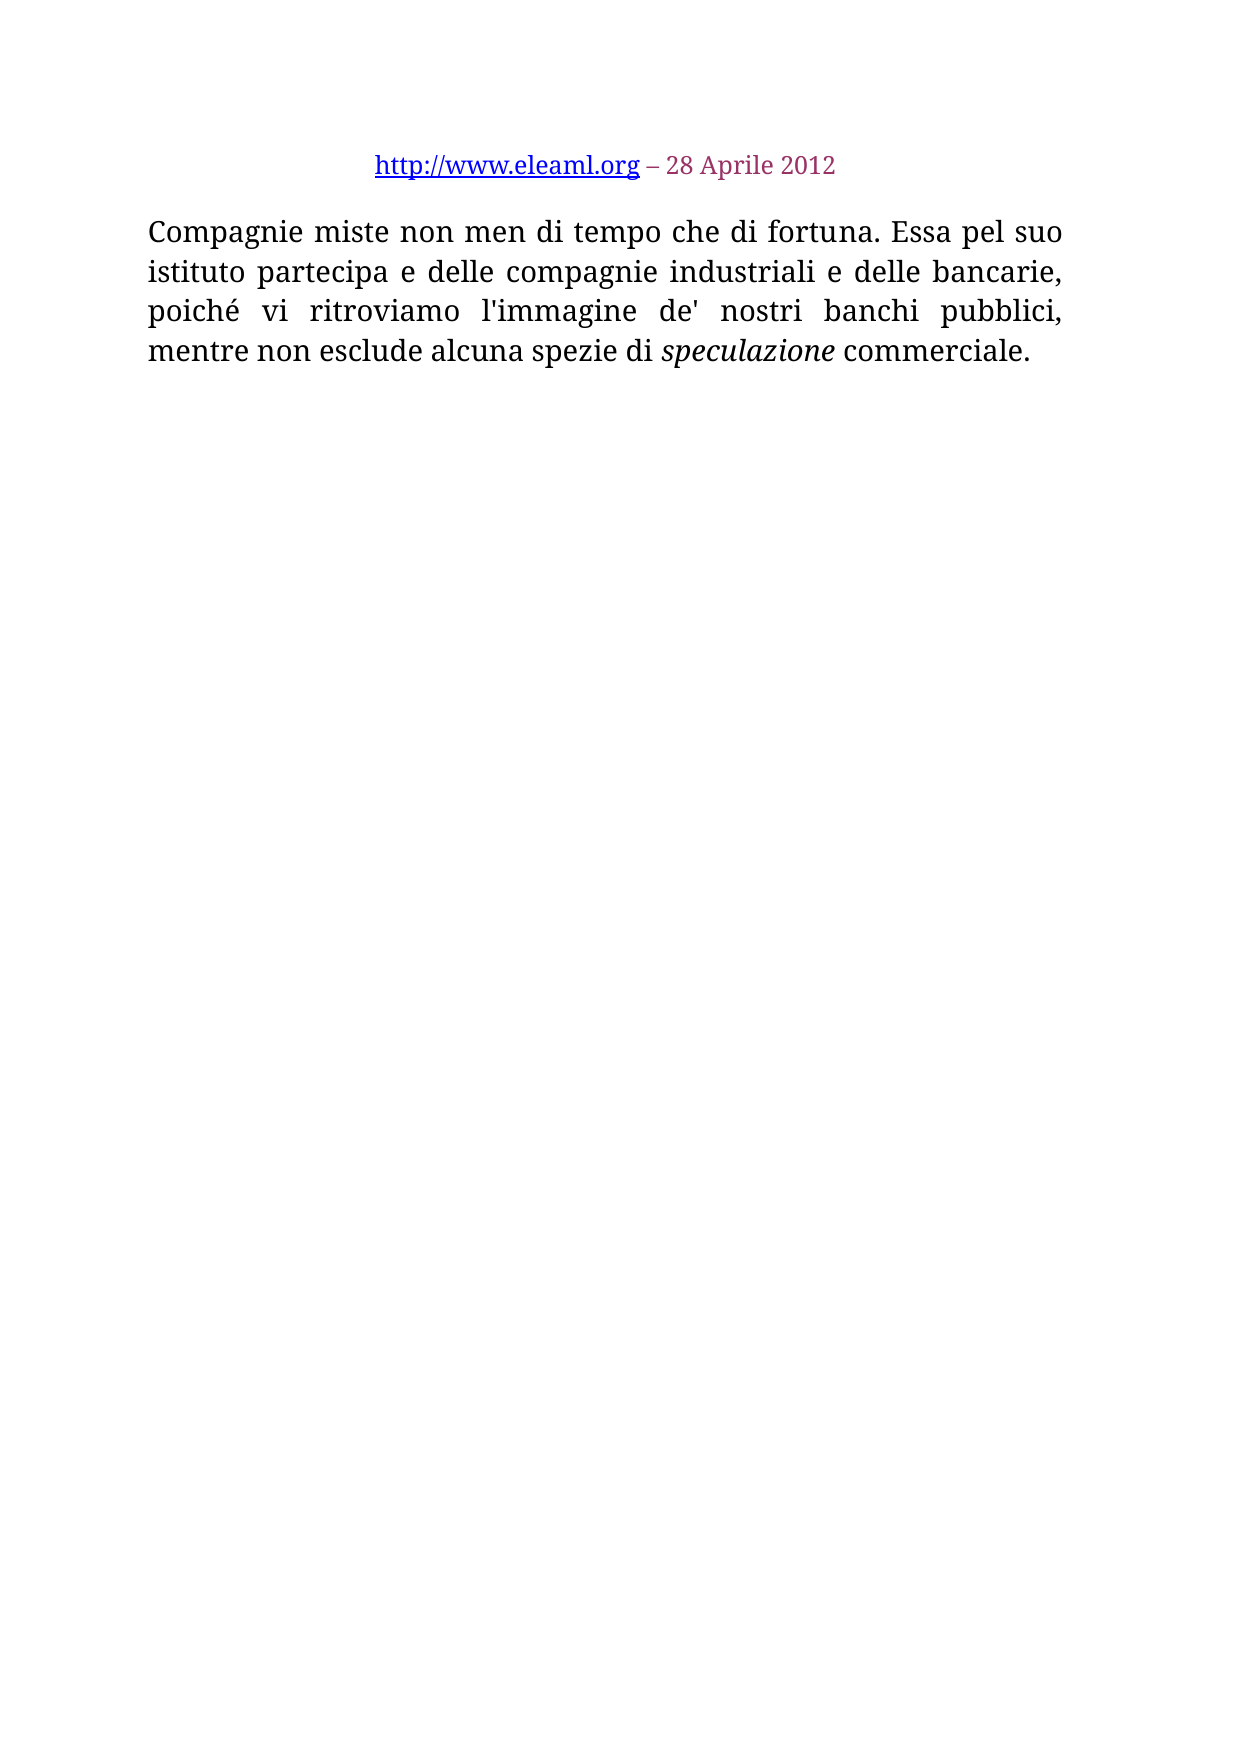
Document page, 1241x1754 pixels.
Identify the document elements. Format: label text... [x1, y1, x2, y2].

text Compagnie miste non men di tempo che di fortuna. Essa pel suo istituto partecipa e delle compagnie industriali e delle bancarie, poiché vi ritroviamo l'immagine de' nostri banchi pubblici, mentre non esclude alcuna spezie di speculazione commerciale. [148, 211, 1063, 370]
